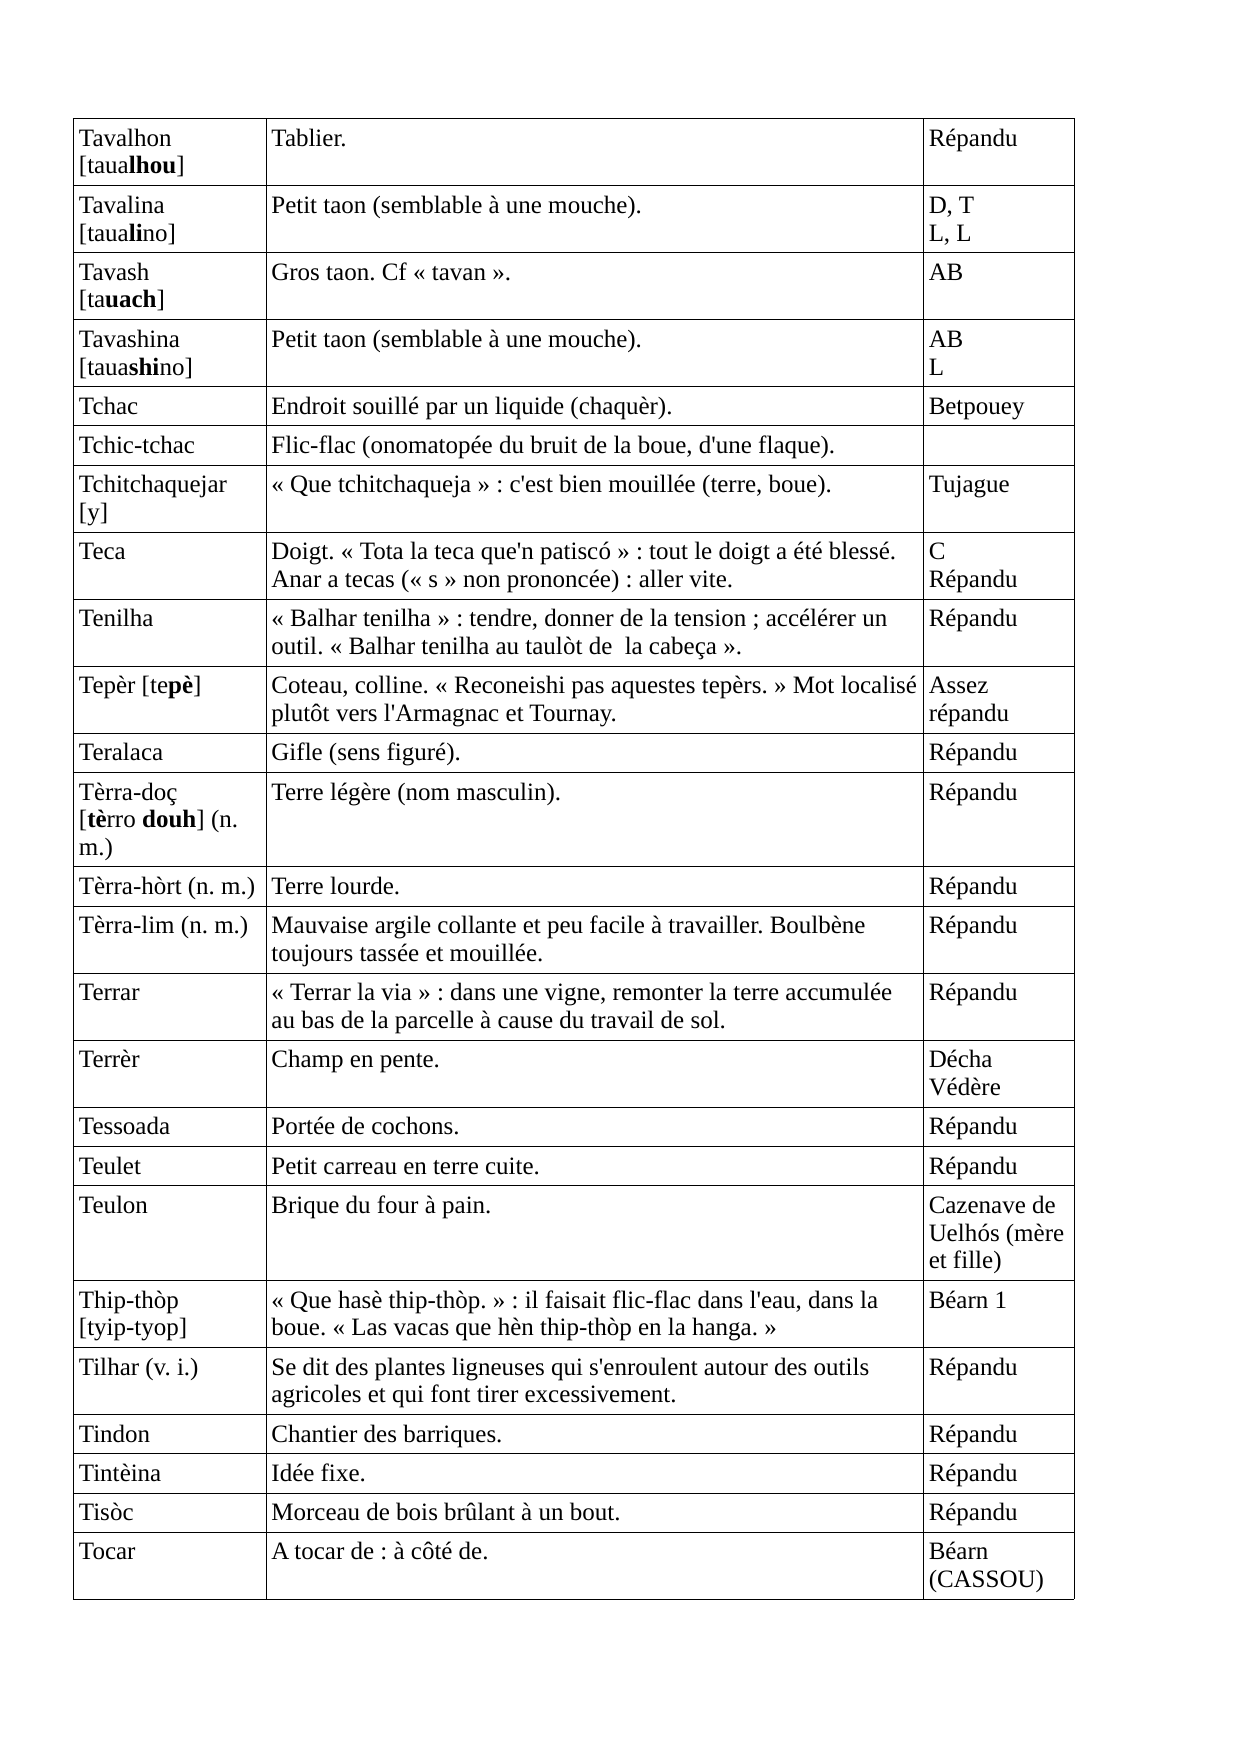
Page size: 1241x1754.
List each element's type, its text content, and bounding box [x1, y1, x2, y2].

table_cell Tchic-tchac [74, 426, 266, 464]
table_cell Tchitchaquejar [y] [74, 466, 266, 532]
table_cell Répandu [924, 1348, 1074, 1414]
table_cell Portée de cochons. [267, 1108, 923, 1146]
table_cell Tenilha [74, 600, 266, 666]
table_cell Gifle (sens figuré). [267, 734, 923, 772]
table_cell Béarn 1 [924, 1281, 1074, 1347]
table_cell Tujague [924, 466, 1074, 532]
table_cell Tèrra-hòrt (n. m.) [74, 867, 266, 906]
table_cell Gros taon. Cf « tavan ». [267, 253, 923, 319]
table_cell « Que hasè thip-thòp. » : il faisait flic-flac dans l'eau, dans la boue. « Las vacas que hèn thip-thòp en la hanga. » [267, 1281, 923, 1347]
table_cell Répandu [924, 867, 1074, 906]
table_cell Tindon [74, 1415, 266, 1453]
table_cell Cazenave de Uelhós (mère et fille) [924, 1186, 1074, 1280]
table_cell Teralaca [74, 734, 266, 772]
table_cell Tepèr [tepè] [74, 667, 266, 732]
table_cell Répandu [924, 1494, 1074, 1532]
table_cell Répandu [924, 974, 1074, 1040]
table_cell Tèrra-doç [tèrro douh] (n. m.) [74, 773, 266, 866]
table_cell Endroit souillé par un liquide (chaquèr). [267, 387, 923, 425]
table_cell Tavalina [taualino] [74, 186, 266, 252]
table_cell Tavashina [tauashino] [74, 320, 266, 386]
table_cell Terre lourde. [267, 867, 923, 906]
table_cell Béarn (CASSOU) [924, 1533, 1074, 1599]
table_cell Terre légère (nom masculin). [267, 773, 923, 866]
table_cell Tessoada [74, 1108, 266, 1146]
table_cell Terrar [74, 974, 266, 1040]
table_cell Répandu [924, 907, 1074, 973]
table_cell D, T L, L [924, 186, 1074, 252]
table_cell Morceau de bois brûlant à un bout. [267, 1494, 923, 1532]
table_cell Chantier des barriques. [267, 1415, 923, 1453]
table_cell AB L [924, 320, 1074, 386]
table_cell Tchac [74, 387, 266, 425]
table_cell Doigt. « Tota la teca que'n patiscó » : tout le doigt a été blessé. Anar a tecas (« s » non prononcée) : aller vite. [267, 533, 923, 598]
table_cell Brique du four à pain. [267, 1186, 923, 1280]
table_cell Tavash [tauach] [74, 253, 266, 319]
table_cell Champ en pente. [267, 1041, 923, 1107]
table_cell « Terrar la via » : dans une vigne, remonter la terre accumulée au bas de la parcelle à cause du travail de sol. [267, 974, 923, 1040]
table_cell Tilhar (v. i.) [74, 1348, 266, 1414]
table_cell Tèrra-lim (n. m.) [74, 907, 266, 973]
table_cell Répandu [924, 1147, 1074, 1185]
table_cell Tavalhon [taualhou] [74, 119, 266, 185]
table_cell Répandu [924, 734, 1074, 772]
table_cell Petit taon (semblable à une mouche). [267, 320, 923, 386]
table_cell Décha Védère [924, 1041, 1074, 1107]
table_cell Tablier. [267, 119, 923, 185]
table_cell Teca [74, 533, 266, 598]
table_cell Tocar [74, 1533, 266, 1599]
table_cell Se dit des plantes ligneuses qui s'enroulent autour des outils agricoles et qui font tirer excessivement. [267, 1348, 923, 1414]
table_cell « Que tchitchaqueja » : c'est bien mouillée (terre, boue). [267, 466, 923, 532]
table_cell Tintèina [74, 1454, 266, 1492]
table_cell [924, 426, 1074, 464]
table_cell Répandu [924, 773, 1074, 866]
table_cell Tisòc [74, 1494, 266, 1532]
table_cell « Balhar tenilha » : tendre, donner de la tension ; accélérer un outil. « Balhar tenilha au taulòt de la cabeça ». [267, 600, 923, 666]
table_cell Mauvaise argile collante et peu facile à travailler. Boulbène toujours tassée et mouillée. [267, 907, 923, 973]
table_cell Teulon [74, 1186, 266, 1280]
table_cell Petit carreau en terre cuite. [267, 1147, 923, 1185]
table_cell C Répandu [924, 533, 1074, 598]
table_cell Idée fixe. [267, 1454, 923, 1492]
table_cell Teulet [74, 1147, 266, 1185]
table_cell Répandu [924, 119, 1074, 185]
table_cell Répandu [924, 1108, 1074, 1146]
table_cell Répandu [924, 600, 1074, 666]
table_cell Assez répandu [924, 667, 1074, 732]
table_cell Petit taon (semblable à une mouche). [267, 186, 923, 252]
table_cell Répandu [924, 1415, 1074, 1453]
table_cell Répandu [924, 1454, 1074, 1492]
table_cell Thip-thòp [tyip-tyop] [74, 1281, 266, 1347]
table_cell Flic-flac (onomatopée du bruit de la boue, d'une flaque). [267, 426, 923, 464]
table_cell A tocar de : à côté de. [267, 1533, 923, 1599]
table_cell AB [924, 253, 1074, 319]
table_cell Coteau, colline. « Reconeishi pas aquestes tepèrs. » Mot localisé plutôt vers l'Armagnac et Tournay. [267, 667, 923, 732]
table_cell Terrèr [74, 1041, 266, 1107]
table_cell Betpouey [924, 387, 1074, 425]
